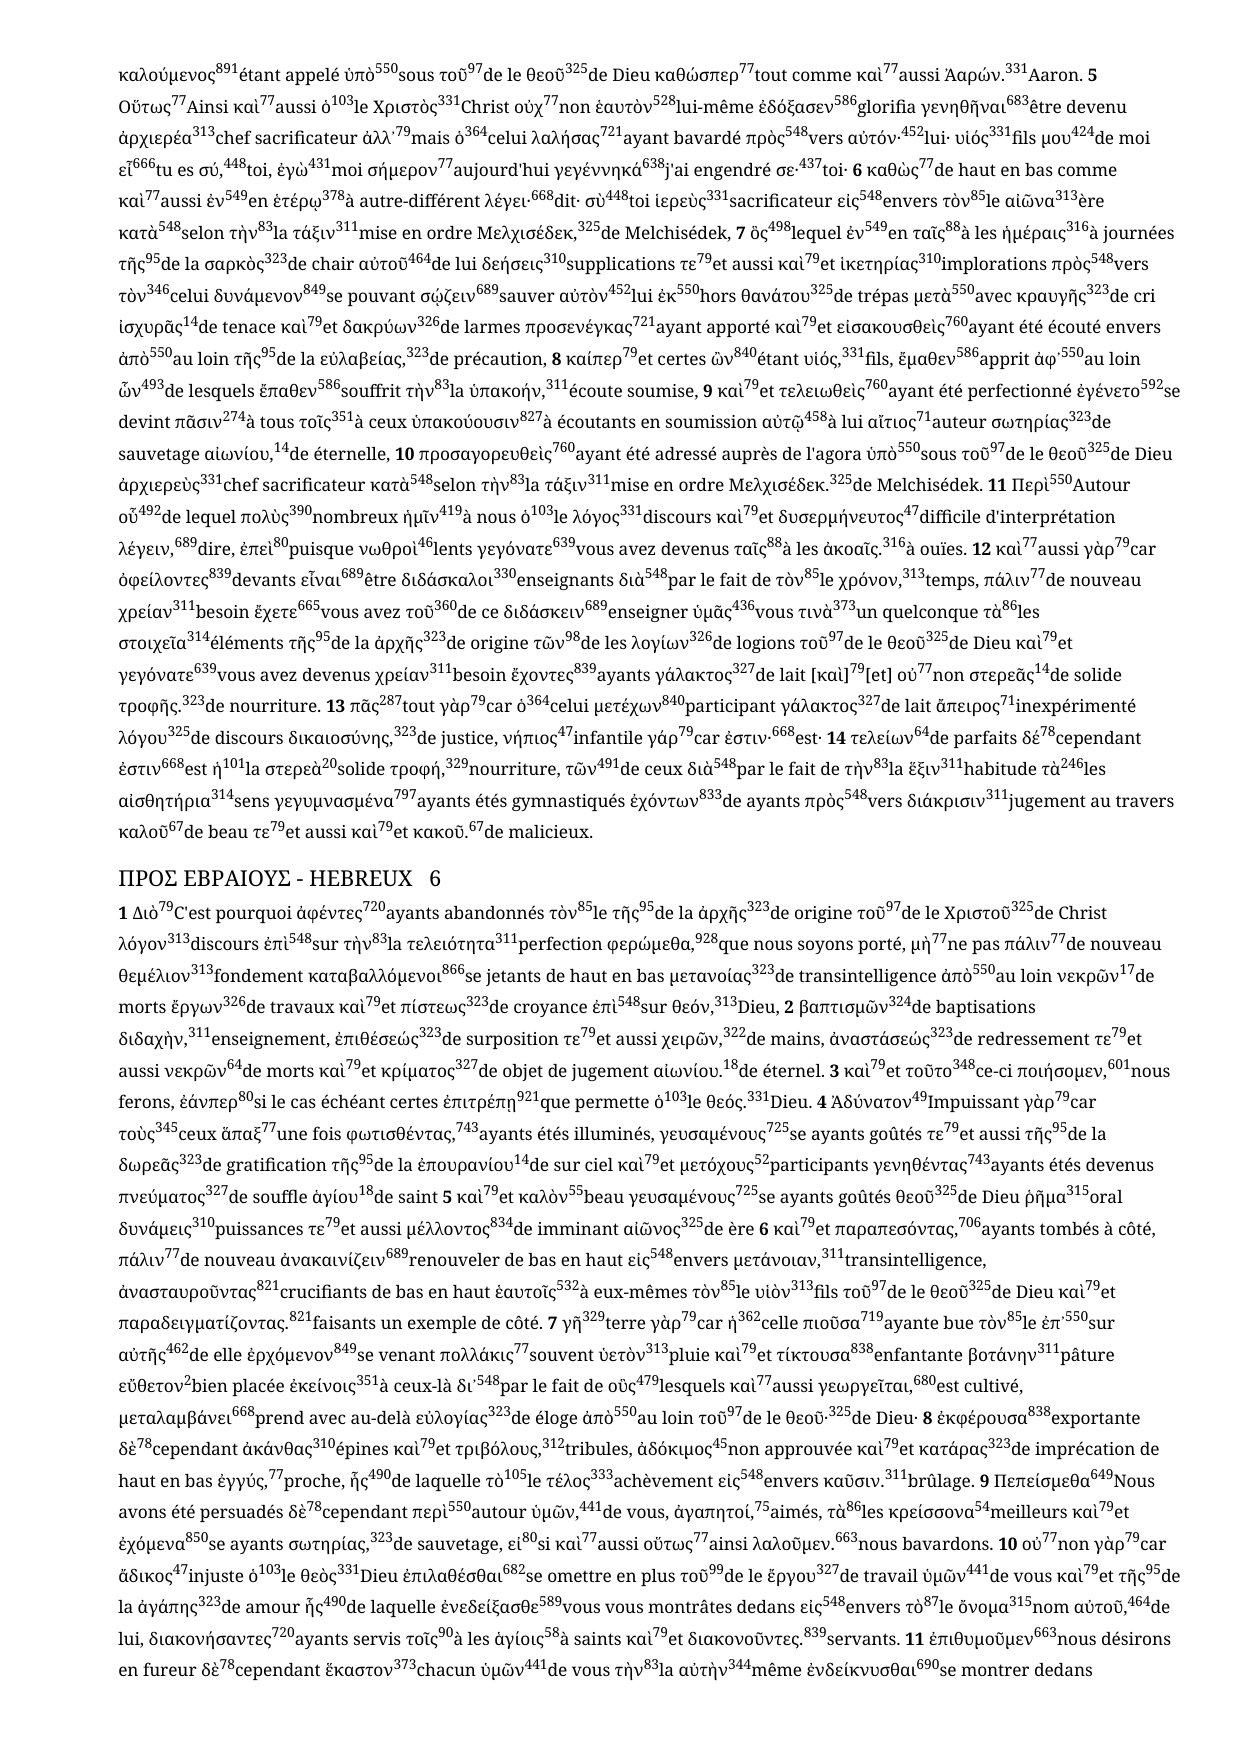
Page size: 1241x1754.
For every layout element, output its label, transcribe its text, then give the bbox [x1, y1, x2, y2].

text ΠΡΟΣ ΕΒΡΑΙΟΥΣ - HEBREUX 6 [118, 863, 1181, 892]
text 1 Πᾶς287Tout γὰρ79car ἀρχιερεὺς331chef sacrificateur ἐξ550hors ἀνθρώπων324de êtres humains λαμβανόμενος891étant pris ὑπὲρ550au-dessus ἀνθρώπων324de êtres humains καθίσταται680est constitué τὰ347ces πρὸς548vers τὸν85le θεόν,313Dieu, ἵνα80afin que προσφέρῃ921que apporte δῶρά314dons τε79et aussi καὶ79et θυσίας310sacrifices ὑπὲρ550au-dessus ἁμαρτιῶν,322de fautes, 2 μετριοπαθεῖν689mesurer la souffrance δυνάμενος867se pouvant τοῖς351à ceux ἀγνοοῦσιν827à méconnaissants καὶ79et πλανωμένοις,879à étants égarés, ἐπεὶ80puisque καὶ77aussi αὐτὸς469lui περίκειται680est couché autour ἀσθένειαν311infirmité 3 καὶ79et δι᾽548par le fait de αὐτὴν450elle ὀφείλει,668doit, καθὼς77de haut en bas comme περὶ550autour τοῦ97de le λαοῦ,325de peuple, οὕτως77ainsi καὶ77aussi περὶ550autour αὐτοῦ537de lui-même προσφέρειν689apporter περὶ550autour ἁμαρτιῶν.322de fautes. 4 καὶ79et οὐχ77non ἑαυτῷ533à lui-même τις390un quelconque λαμβάνει668prend τὴν83la τιμὴν311valeur ἀλλὰ79mais καλούμενος891étant appelé ὑπὸ550sous τοῦ97de le θεοῦ325de Dieu καθώσπερ77tout comme καὶ77aussi Ἀαρών.331Aaron. 5 Οὕτως77Ainsi καὶ77aussi ὁ103le Χριστὸς331Christ οὐχ77non ἑαυτὸν528lui-même ἐδόξασεν586glorifia γενηθῆναι683être devenu ἀρχιερέα313chef sacrificateur ἀλλ᾽79mais ὁ364celui λαλήσας721ayant bavardé πρὸς548vers αὐτόν·452lui· υἱός331fils μου424de moi εἶ666tu es σύ,448toi, ἐγὼ431moi σήμερον77aujourd'hui γεγέννηκά638j'ai engendré σε·437toi· 6 καθὼς77de haut en bas comme καὶ77aussi ἐν549en ἑτέρῳ378à autre-différent λέγει·668dit· σὺ448toi ἱερεὺς331sacrificateur εἰς548envers τὸν85le αἰῶνα313ère κατὰ548selon τὴν83la τάξιν311mise en ordre Μελχισέδεκ,325de Melchisédek, 7 ὃς498lequel ἐν549en ταῖς88à les ἡμέραις316à journées τῆς95de la σαρκὸς323de chair αὐτοῦ464de lui δεήσεις310supplications τε79et aussi καὶ79et ἱκετηρίας310implorations πρὸς548vers τὸν346celui δυνάμενον849se pouvant σῴζειν689sauver αὐτὸν452lui ἐκ550hors θανάτου325de trépas μετὰ550avec κραυγῆς323de cri ἰσχυρᾶς14de tenace καὶ79et δακρύων326de larmes προσενέγκας721ayant apporté καὶ79et εἰσακουσθεὶς760ayant été écouté envers ἀπὸ550au loin τῆς95de la εὐλαβείας,323de précaution, 8 καίπερ79et certes ὢν840étant υἱός,331fils, ἔμαθεν586apprit ἀφ᾽550au loin ὧν493de lesquels ἔπαθεν586souffrit τὴν83la ὑπακοήν,311écoute soumise, 9 καὶ79et τελειωθεὶς760ayant été perfectionné ἐγένετο592se devint πᾶσιν274à tous τοῖς351à ceux ὑπακούουσιν827à écoutants en soumission αὐτῷ458à lui αἴτιος71auteur σωτηρίας323de sauvetage αἰωνίου,14de éternelle, 10 προσαγορευθεὶς760ayant été adressé auprès de l'agora ὑπὸ550sous τοῦ97de le θεοῦ325de Dieu ἀρχιερεὺς331chef sacrificateur κατὰ548selon τὴν83la τάξιν311mise en ordre Μελχισέδεκ.325de Melchisédek. 11 Περὶ550Autour οὗ492de lequel πολὺς390nombreux ἡμῖν419à nous ὁ103le λόγος331discours καὶ79et δυσερμήνευτος47difficile d'interprétation λέγειν,689dire, ἐπεὶ80puisque νωθροὶ46lents γεγόνατε639vous avez devenus ταῖς88à les ἀκοαῖς.316à ouïes. 12 καὶ77aussi γὰρ79car ὀφείλοντες839devants εἶναι689être διδάσκαλοι330enseignants διὰ548par le fait de τὸν85le χρόνον,313temps, πάλιν77de nouveau χρείαν311besoin ἔχετε665vous avez τοῦ360de ce διδάσκειν689enseigner ὑμᾶς436vous τινὰ373un quelconque τὰ86les στοιχεῖα314éléments τῆς95de la ἀρχῆς323de origine τῶν98de les λογίων326de logions τοῦ97de le θεοῦ325de Dieu καὶ79et γεγόνατε639vous avez devenus χρείαν311besoin ἔχοντες839ayants γάλακτος327de lait [καὶ]79[et] οὐ77non στερεᾶς14de solide τροφῆς.323de nourriture. 13 πᾶς287tout γὰρ79car ὁ364celui μετέχων840participant γάλακτος327de lait ἄπειρος71inexpérimenté λόγου325de discours δικαιοσύνης,323de justice, νήπιος47infantile γάρ79car ἐστιν·668est· 14 τελείων64de parfaits δέ78cependant ἐστιν668est ἡ101la στερεὰ20solide τροφή,329nourriture, τῶν491de ceux διὰ548par le fait de τὴν83la ἕξιν311habitude τὰ246les αἰσθητήρια314sens γεγυμνασμένα797ayants étés gymnastiqués ἐχόντων833de ayants πρὸς548vers διάκρισιν311jugement au travers καλοῦ67de beau τε79et aussi καὶ79et κακοῦ.67de malicieux. [118, 59, 1181, 844]
text 1 Διὸ79C'est pourquoi ἀφέντες720ayants abandonnés τὸν85le τῆς95de la ἀρχῆς323de origine τοῦ97de le Χριστοῦ325de Christ λόγον313discours ἐπὶ548sur τὴν83la τελειότητα311perfection φερώμεθα,928que nous soyons porté, μὴ77ne pas πάλιν77de nouveau θεμέλιον313fondement καταβαλλόμενοι866se jetants de haut en bas μετανοίας323de transintelligence ἀπὸ550au loin νεκρῶν17de morts ἔργων326de travaux καὶ79et πίστεως323de croyance ἐπὶ548sur θεόν,313Dieu, 2 βαπτισμῶν324de baptisations διδαχὴν,311enseignement, ἐπιθέσεώς323de surposition τε79et aussi χειρῶν,322de mains, ἀναστάσεώς323de redressement τε79et aussi νεκρῶν64de morts καὶ79et κρίματος327de objet de jugement αἰωνίου.18de éternel. 3 καὶ79et τοῦτο348ce-ci ποιήσομεν,601nous ferons, ἐάνπερ80si le cas échéant certes ἐπιτρέπῃ921que permette ὁ103le θεός.331Dieu. 4 Ἀδύνατον49Impuissant γὰρ79car τοὺς345ceux ἅπαξ77une fois φωτισθέντας,743ayants étés illuminés, γευσαμένους725se ayants goûtés τε79et aussi τῆς95de la δωρεᾶς323de gratification τῆς95de la ἐπουρανίου14de sur ciel καὶ79et μετόχους52participants γενηθέντας743ayants étés devenus πνεύματος327de souffle ἁγίου18de saint 5 καὶ79et καλὸν55beau γευσαμένους725se ayants goûtés θεοῦ325de Dieu ῥῆμα315oral δυνάμεις310puissances τε79et aussi μέλλοντος834de imminant αἰῶνος325de ère 6 καὶ79et παραπεσόντας,706ayants tombés à côté, πάλιν77de nouveau ἀνακαινίζειν689renouveler de bas en haut εἰς548envers μετάνοιαν,311transintelligence, ἀνασταυροῦντας821crucifiants de bas en haut ἑαυτοῖς532à eux-mêmes τὸν85le υἱὸν313fils τοῦ97de le θεοῦ325de Dieu καὶ79et παραδειγματίζοντας.821faisants un exemple de côté. 7 γῆ329terre γὰρ79car ἡ362celle πιοῦσα719ayante bue τὸν85le ἐπ᾽550sur αὐτῆς462de elle ἐρχόμενον849se venant πολλάκις77souvent ὑετὸν313pluie καὶ79et τίκτουσα838enfantante βοτάνην311pâture εὔθετον2bien placée ἐκείνοις351à ceux-là δι᾽548par le fait de οὓς479lesquels καὶ77aussi γεωργεῖται,680est cultivé, μεταλαμβάνει668prend avec au-delà εὐλογίας323de éloge ἀπὸ550au loin τοῦ97de le θεοῦ·325de Dieu· 8 ἐκφέρουσα838exportante δὲ78cependant ἀκάνθας310épines καὶ79et τριβόλους,312tribules, ἀδόκιμος45non approuvée καὶ79et κατάρας323de imprécation de haut en bas ἐγγύς,77proche, ἧς490de laquelle τὸ105le τέλος333achèvement εἰς548envers καῦσιν.311brûlage. 9 Πεπείσμεθα649Nous avons été persuadés δὲ78cependant περὶ550autour ὑμῶν,441de vous, ἀγαπητοί,75aimés, τὰ86les κρείσσονα54meilleurs καὶ79et ἐχόμενα850se ayants σωτηρίας,323de sauvetage, εἰ80si καὶ77aussi οὕτως77ainsi λαλοῦμεν.663nous bavardons. 10 οὐ77non γὰρ79car ἄδικος47injuste ὁ103le θεὸς331Dieu ἐπιλαθέσθαι682se omettre en plus τοῦ99de le ἔργου327de travail ὑμῶν441de vous καὶ79et τῆς95de la ἀγάπης323de amour ἧς490de laquelle ἐνεδείξασθε589vous vous montrâtes dedans εἰς548envers τὸ87le ὄνομα315nom αὐτοῦ,464de lui, διακονήσαντες720ayants servis τοῖς90à les ἁγίοις58à saints καὶ79et διακονοῦντες.839servants. 11 ἐπιθυμοῦμεν663nous désirons en fureur δὲ78cependant ἕκαστον373chacun ὑμῶν441de vous τὴν83la αὐτὴν344même ἐνδείκνυσθαι690se montrer dedans σπουδὴν311hâte πρὸς548vers τὴν83la πληροφορίαν311colportée plénitude τῆς95de la ἐλπίδος323de espérance ἄχρι552jusqu'à l'extrémité τέλους,327de achèvement, 12 ἵνα80afin que μὴ77ne pas νωθροὶ46lents γένησθε,902que vous vous deveniez, μιμηταὶ330mimes δὲ78cependant τῶν357de ceux διὰ550par πίστεως323de croyance καὶ79et μακροθυμίας323de distance de fureur κληρονομούντων833de héritants τὰς82les ἐπαγγελίας.310promesses. 13 Τῷ91à Le γὰρ79car Ἀβραὰμ319à Abraam ἐπαγγειλάμενος740se ayant promis ὁ103le θεός,331Dieu, ἐπεὶ80puisque κατ᾽550contre οὐδενὸς384de aucun εἶχεν625avait μείζονος65de plus grand ὀμόσαι,681jurer, ὤμοσεν586jura καθ᾽550contre ἑαυτοῦ537de lui-même 14 λέγων·840disant· εἰ80si μὴν340certainement εὐλογῶν840élogiant εὐλογήσω602j'élogierai σε437toi καὶ79et πληθύνων840multipliant πληθυνῶ602je multiplierai σε·437toi· 15 καὶ79et οὕτως77ainsi μακροθυμήσας721ayant éloigné fureur ἐπέτυχεν586obtint le dessus τῆς95de la ἐπαγγελίας.323de promesse. 16 ἄνθρωποι330êtres humains γὰρ79car κατὰ550contre τοῦ97de le μείζονος65de plus grand ὀμνύουσιν,667jurent, καὶ79et πάσης279de toute αὐτοῖς457à eux ἀντιλογίας323de contradiction πέρας333limite εἰς548envers βεβαίωσιν311confirmation ὁ103le ὅρκος·331serment· 17 ἐν549en ᾧ488à lequel περισσότερον77plus surabondamment βουλόμενος867se ayant dessein ὁ103le θεὸς331Dieu ἐπιδεῖξαι681montrer sûrement τοῖς90à les κληρονόμοις318à héritiers τῆς95de la ἐπαγγελίας323de promesse τὸ87le ἀμετάθετον55immuable τῆς95de la βουλῆς323de dessein αὐτοῦ464de lui ἐμεσίτευσεν586médiatisa ὅρκῳ,319à serment, 18 ἵνα80afin que διὰ550par δύο192de deux πραγμάτων326de actes ἀμεταθέτων,17de immuables, ἐν549en οἷς487à lesquels ἀδύνατον49impuissant ψεύσασθαι682se mentir [τὸν]85[le] θεόν,313Dieu, ἰσχυρὰν51tenace παράκλησιν311appel à côté ἔχωμεν916que nous ayons οἱ363ceux καταφυγόντες720ayants fuis de haut en bas κρατῆσαι681saisir avec force τῆς95de la προκειμένης859de se couchante devant ἐλπίδος·323de espérance· 19 ἣν478laquelle ὡς80comme ἄγκυραν311ancre ἔχομεν663nous avons τῆς95de la ψυχῆς323de âme ἀσφαλῆ51sécurisante τε79et aussi καὶ79et βεβαίαν51ferme καὶ79et εἰσερχομένην847se venante à l'intérieur εἰς548envers τὸ87le ἐσώτερον55plus au dedans τοῦ99de le καταπετάσματος,327de rideau étendu, 20 ὅπου77là où πρόδρομος71avant-coureur ὑπὲρ550au-dessus ἡμῶν423de nous εἰσῆλθεν586vint à l'intérieur Ἰησοῦς,331Iésous, κατὰ548selon τὴν83la τάξιν311mise en ordre Μελχισέδεκ325de Melchisédek ἀρχιερεὺς331chef sacrificateur γενόμενος740se ayant devenu εἰς548envers τὸν85le αἰῶνα.313ère. [118, 897, 1181, 1682]
